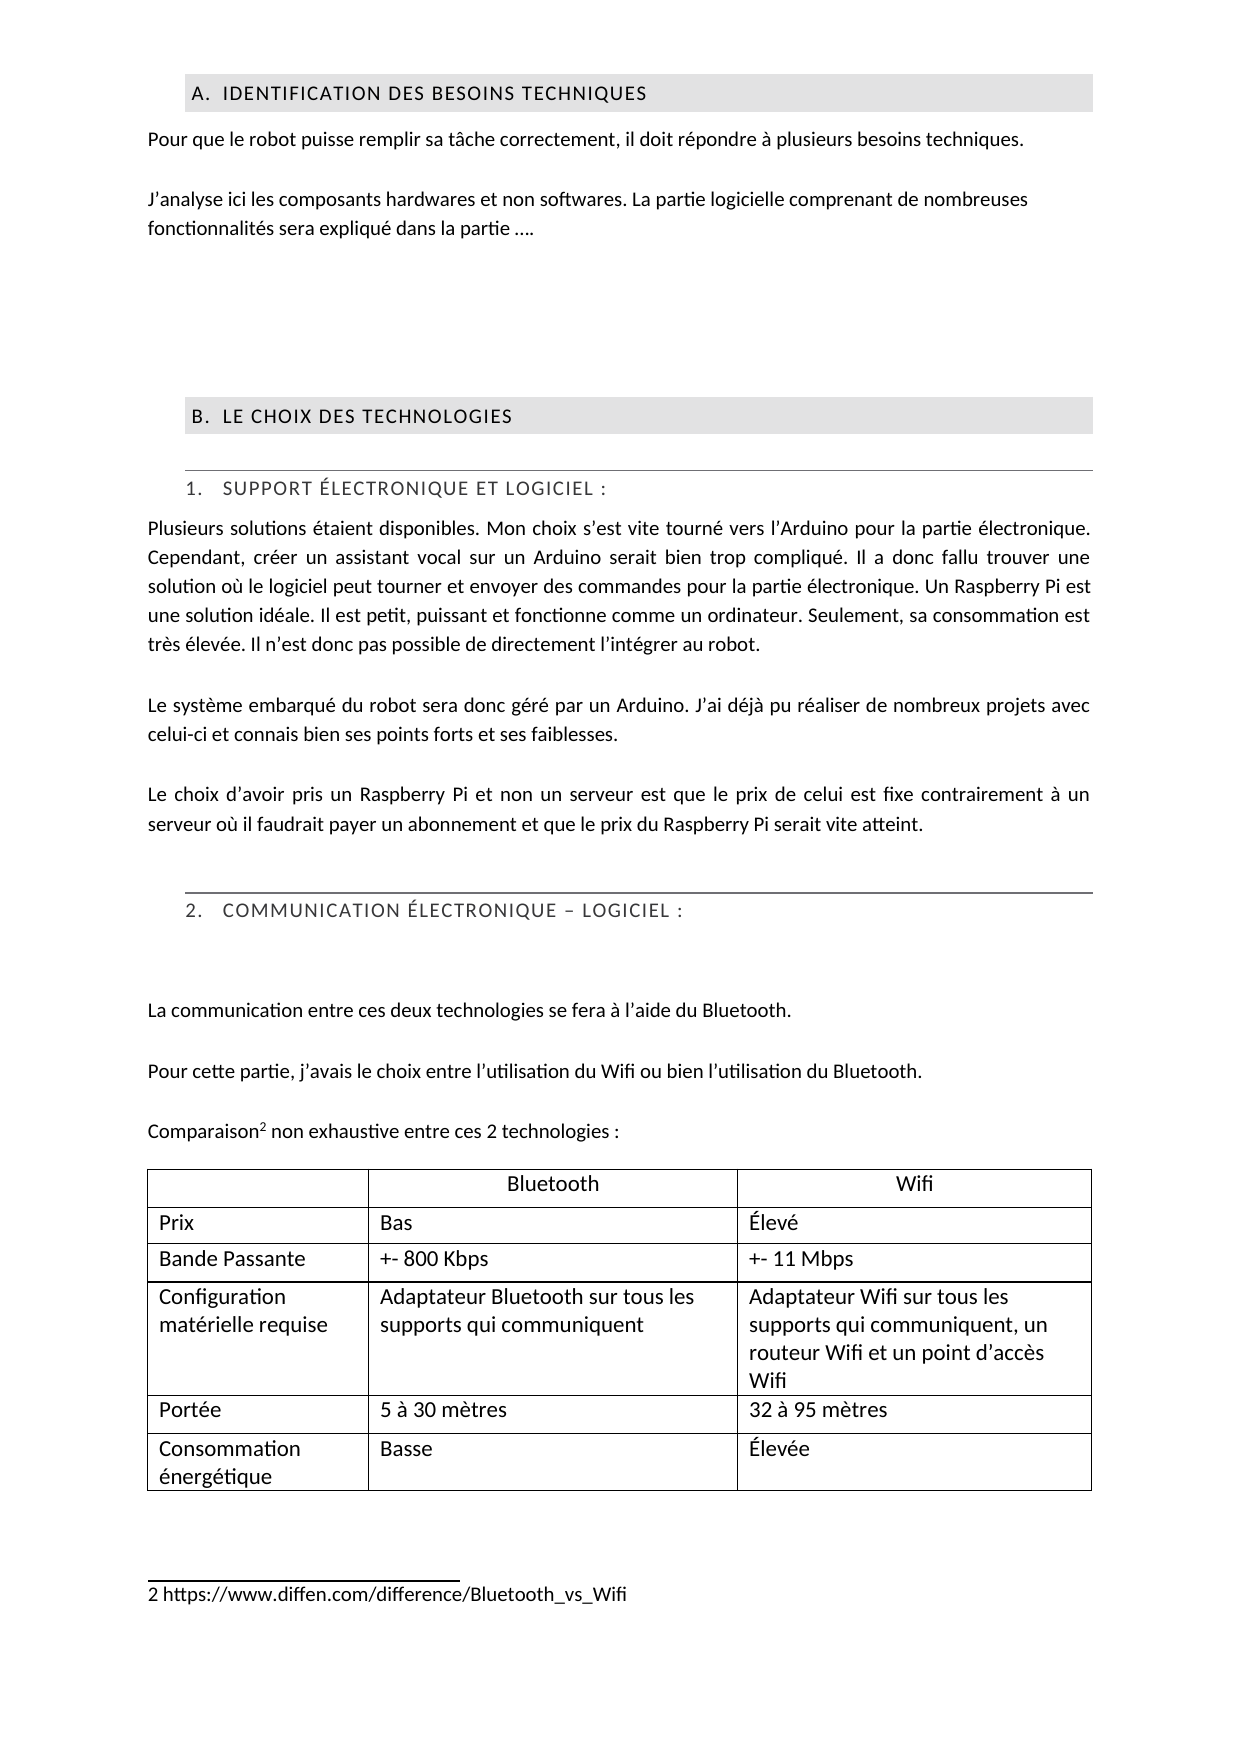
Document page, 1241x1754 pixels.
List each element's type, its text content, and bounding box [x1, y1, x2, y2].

table_cell 5 à 30 mètres [369, 1396, 737, 1433]
text Le choix d’avoir pris un Raspberry Pi et non un serveur est que le prix de celui est fixe contrairement à un serveur où il faudrait payer un abonnement et que le prix du Raspberry Pi serait vite atteint. [148, 782, 1093, 836]
text J’analyse ici les composants hardwares et non softwares. La partie logicielle comprenant de nombreuses fonctionnalités sera expliqué dans la partie …. [148, 186, 1093, 241]
table_cell Prix [148, 1208, 368, 1243]
table_header Wifi [738, 1170, 1091, 1207]
table_header Bluetooth [369, 1170, 737, 1207]
text Pour que le robot puisse remplir sa tâche correctement, il doit répondre à plusieurs besoins techniques. [148, 126, 1093, 151]
list Communication électronique – logiciel : [185, 894, 1093, 923]
table_cell 32 à 95 mètres [738, 1396, 1091, 1433]
table_cell Adaptateur Wifi sur tous les supports qui communiquent, un routeur Wifi et un point d’accès Wifi [738, 1283, 1091, 1394]
table_cell Basse [369, 1434, 737, 1490]
text Plusieurs solutions étaient disponibles. Mon choix s’est vite tourné vers l’Arduino pour la partie électronique. Cependant, créer un assistant vocal sur un Arduino serait bien trop compliqué. Il a donc fallu trouver une solution où le logiciel peut tourner et envoyer des commandes pour la partie électronique. Un Raspberry Pi est une solution idéale. Il est petit, puissant et fonctionne comme un ordinateur. Seulement, sa consommation est très élevée. Il n’est donc pas possible de directement l’intégrer au robot. [148, 515, 1093, 657]
table_cell Bande Passante [148, 1244, 368, 1281]
list Support électronique et logiciel : [185, 471, 1093, 501]
table_cell Élevé [738, 1208, 1091, 1243]
text Pour cette partie, j’avais le choix entre l’utilisation du Wifi ou bien l’utilisation du Bluetooth. [148, 1058, 1093, 1083]
list Identification des besoins techniques [191, 80, 1086, 105]
text La communication entre ces deux technologies se fera à l’aide du Bluetooth. [148, 998, 1093, 1023]
table_cell +- 11 Mbps [738, 1244, 1091, 1281]
table_cell Consommation énergétique [148, 1434, 368, 1490]
table_cell Élevée [738, 1434, 1091, 1490]
table_cell Configuration matérielle requise [148, 1283, 368, 1394]
table_header [148, 1170, 368, 1207]
text Comparaison non exhaustive entre ces 2 technologies : [148, 1118, 1093, 1144]
table_cell +- 800 Kbps [369, 1244, 737, 1281]
text https://www.diffen.com/difference/Bluetooth_vs_Wifi [148, 1581, 1093, 1606]
table_cell Bas [369, 1208, 737, 1243]
list Le choix des technologies [191, 403, 1086, 428]
text Le système embarqué du robot sera donc géré par un Arduino. J’ai déjà pu réaliser de nombreux projets avec celui-ci et connais bien ses points forts et ses faiblesses. [148, 692, 1093, 747]
table_cell Adaptateur Bluetooth sur tous les supports qui communiquent [369, 1283, 737, 1394]
table_cell Portée [148, 1396, 368, 1433]
